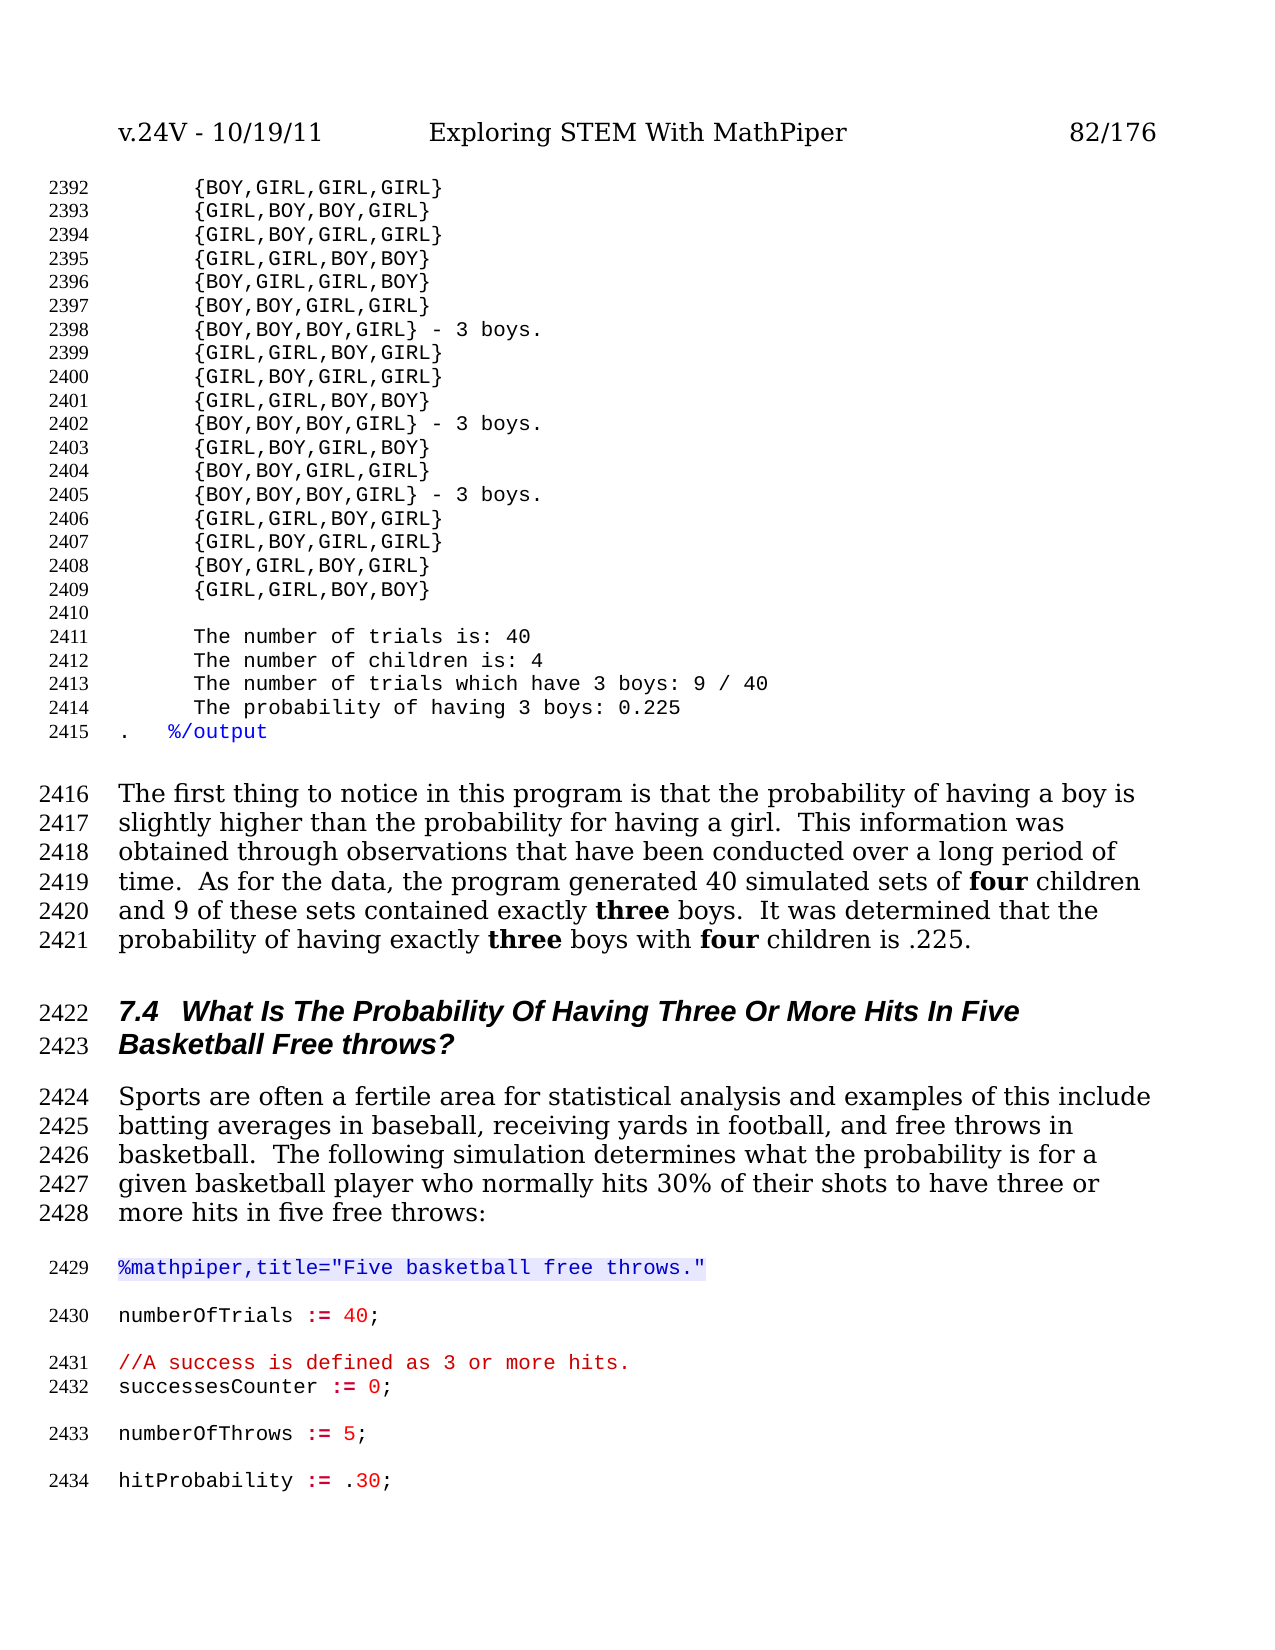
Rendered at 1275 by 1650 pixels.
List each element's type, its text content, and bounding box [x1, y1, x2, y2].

text {GIRL,BOY,GIRL,GIRL} [118, 224, 1157, 248]
text numberOfThrows := 5; [118, 1423, 1157, 1447]
text {BOY,GIRL,BOY,GIRL} [118, 555, 1157, 579]
text Sports are often a fertile area for statistical analysis and examples of this include batting averages in baseball, receiving yards in football, and free throws in basketball. The following simulation determines what the probability is for a given basketball player who normally hits 30% of their shots to have three or more hits in five free throws: [118, 1082, 1157, 1228]
text {BOY,BOY,BOY,GIRL} - 3 boys. [118, 413, 1157, 437]
text The first thing to notice in this program is that the probability of having a boy is slightly higher than the probability for having a girl. This information was obtained through observations that have been conducted over a long period of time. As for the data, the program generated 40 simulated sets of four children and 9 of these sets contained exactly three boys. It was determined that the probability of having exactly three boys with four children is .225. [118, 779, 1157, 955]
text {GIRL,BOY,GIRL,GIRL} [118, 531, 1157, 555]
text The number of trials which have 3 boys: 9 / 40 [118, 673, 1157, 697]
text {GIRL,GIRL,BOY,BOY} [118, 248, 1157, 271]
text The number of trials is: 40 [118, 626, 1157, 650]
text The probability of having 3 boys: 0.225 [118, 697, 1157, 721]
text . %/output [118, 721, 1157, 744]
subtitle What Is The Probability Of Having Three Or More Hits In Five Basketball Free throws? [118, 994, 1157, 1061]
text {BOY,BOY,GIRL,GIRL} [118, 461, 1157, 484]
text {GIRL,GIRL,BOY,GIRL} [118, 508, 1157, 531]
text The number of children is: 4 [118, 650, 1157, 673]
text successesCounter := 0; [118, 1376, 1157, 1399]
text {BOY,BOY,BOY,GIRL} - 3 boys. [118, 319, 1157, 342]
text {GIRL,BOY,GIRL,BOY} [118, 437, 1157, 461]
text hitProbability := .30; [118, 1470, 1157, 1494]
text {GIRL,BOY,GIRL,GIRL} [118, 366, 1157, 389]
text {GIRL,GIRL,BOY,GIRL} [118, 342, 1157, 366]
text {GIRL,GIRL,BOY,BOY} [118, 389, 1157, 413]
text {BOY,BOY,BOY,GIRL} - 3 boys. [118, 484, 1157, 508]
text {BOY,BOY,GIRL,GIRL} [118, 295, 1157, 319]
text {GIRL,GIRL,BOY,BOY} [118, 579, 1157, 602]
text numberOfTrials := 40; [118, 1305, 1157, 1328]
text //A success is defined as 3 or more hits. [118, 1352, 1157, 1376]
text {BOY,GIRL,GIRL,BOY} [118, 271, 1157, 295]
text %mathpiper,title="Five basketball free throws." [118, 1257, 1157, 1281]
text {GIRL,BOY,BOY,GIRL} [118, 200, 1157, 224]
text {BOY,GIRL,GIRL,GIRL} [118, 177, 1157, 200]
